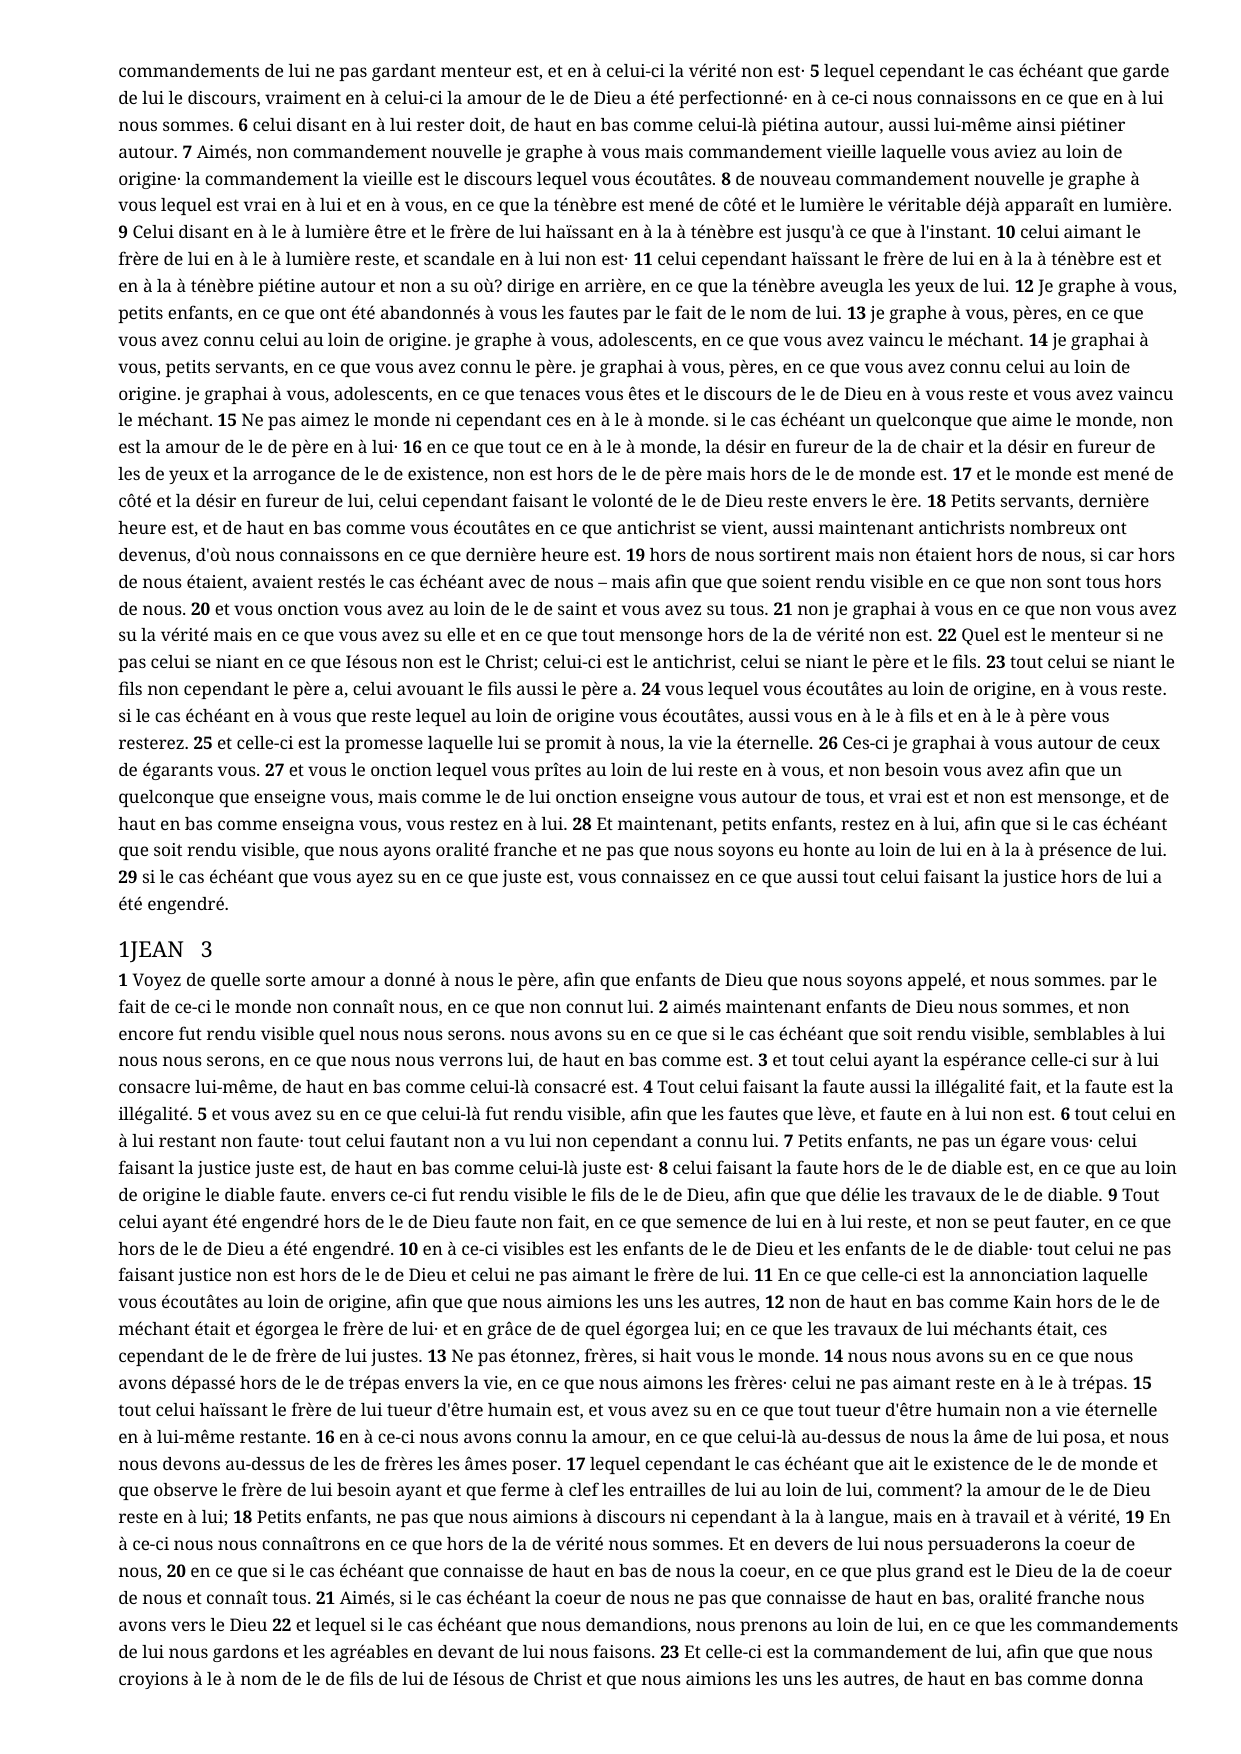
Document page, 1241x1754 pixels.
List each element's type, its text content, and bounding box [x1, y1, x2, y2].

text 1JEAN 3 [118, 934, 1181, 963]
text commandements de lui ne pas gardant menteur est, et en à celui-ci la vérité non est· 5 lequel cependant le cas échéant que garde de lui le discours, vraiment en à celui-ci la amour de le de Dieu a été perfectionné· en à ce-ci nous connaissons en ce que en à lui nous sommes. 6 celui disant en à lui rester doit, de haut en bas comme celui-là piétina autour, aussi lui-même ainsi piétiner autour. 7 Aimés, non commandement nouvelle je graphe à vous mais commandement vieille laquelle vous aviez au loin de origine· la commandement la vieille est le discours lequel vous écoutâtes. 8 de nouveau commandement nouvelle je graphe à vous lequel est vrai en à lui et en à vous, en ce que la ténèbre est mené de côté et le lumière le véritable déjà apparaît en lumière. 9 Celui disant en à le à lumière être et le frère de lui haïssant en à la à ténèbre est jusqu'à ce que à l'instant. 10 celui aimant le frère de lui en à le à lumière reste, et scandale en à lui non est· 11 celui cependant haïssant le frère de lui en à la à ténèbre est et en à la à ténèbre piétine autour et non a su où? dirige en arrière, en ce que la ténèbre aveugla les yeux de lui. 12 Je graphe à vous, petits enfants, en ce que ont été abandonnés à vous les fautes par le fait de le nom de lui. 13 je graphe à vous, pères, en ce que vous avez connu celui au loin de origine. je graphe à vous, adolescents, en ce que vous avez vaincu le méchant. 14 je graphai à vous, petits servants, en ce que vous avez connu le père. je graphai à vous, pères, en ce que vous avez connu celui au loin de origine. je graphai à vous, adolescents, en ce que tenaces vous êtes et le discours de le de Dieu en à vous reste et vous avez vaincu le méchant. 15 Ne pas aimez le monde ni cependant ces en à le à monde. si le cas échéant un quelconque que aime le monde, non est la amour de le de père en à lui· 16 en ce que tout ce en à le à monde, la désir en fureur de la de chair et la désir en fureur de les de yeux et la arrogance de le de existence, non est hors de le de père mais hors de le de monde est. 17 et le monde est mené de côté et la désir en fureur de lui, celui cependant faisant le volonté de le de Dieu reste envers le ère. 18 Petits servants, dernière heure est, et de haut en bas comme vous écoutâtes en ce que antichrist se vient, aussi maintenant antichrists nombreux ont devenus, d'où nous connaissons en ce que dernière heure est. 19 hors de nous sortirent mais non étaient hors de nous, si car hors de nous étaient, avaient restés le cas échéant avec de nous – mais afin que que soient rendu visible en ce que non sont tous hors de nous. 20 et vous onction vous avez au loin de le de saint et vous avez su tous. 21 non je graphai à vous en ce que non vous avez su la vérité mais en ce que vous avez su elle et en ce que tout mensonge hors de la de vérité non est. 22 Quel est le menteur si ne pas celui se niant en ce que Iésous non est le Christ; celui-ci est le antichrist, celui se niant le père et le fils. 23 tout celui se niant le fils non cependant le père a, celui avouant le fils aussi le père a. 24 vous lequel vous écoutâtes au loin de origine, en à vous reste. si le cas échéant en à vous que reste lequel au loin de origine vous écoutâtes, aussi vous en à le à fils et en à le à père vous resterez. 25 et celle-ci est la promesse laquelle lui se promit à nous, la vie la éternelle. 26 Ces-ci je graphai à vous autour de ceux de égarants vous. 27 et vous le onction lequel vous prîtes au loin de lui reste en à vous, et non besoin vous avez afin que un quelconque que enseigne vous, mais comme le de lui onction enseigne vous autour de tous, et vrai est et non est mensonge, et de haut en bas comme enseigna vous, vous restez en à lui. 28 Et maintenant, petits enfants, restez en à lui, afin que si le cas échéant que soit rendu visible, que nous ayons oralité franche et ne pas que nous soyons eu honte au loin de lui en à la à présence de lui. 29 si le cas échéant que vous ayez su en ce que juste est, vous connaissez en ce que aussi tout celui faisant la justice hors de lui a été engendré. [118, 59, 1181, 916]
text 1 Voyez de quelle sorte amour a donné à nous le père, afin que enfants de Dieu que nous soyons appelé, et nous sommes. par le fait de ce-ci le monde non connaît nous, en ce que non connut lui. 2 aimés maintenant enfants de Dieu nous sommes, et non encore fut rendu visible quel nous nous serons. nous avons su en ce que si le cas échéant que soit rendu visible, semblables à lui nous nous serons, en ce que nous nous verrons lui, de haut en bas comme est. 3 et tout celui ayant la espérance celle-ci sur à lui consacre lui-même, de haut en bas comme celui-là consacré est. 4 Tout celui faisant la faute aussi la illégalité fait, et la faute est la illégalité. 5 et vous avez su en ce que celui-là fut rendu visible, afin que les fautes que lève, et faute en à lui non est. 6 tout celui en à lui restant non faute· tout celui fautant non a vu lui non cependant a connu lui. 7 Petits enfants, ne pas un égare vous· celui faisant la justice juste est, de haut en bas comme celui-là juste est· 8 celui faisant la faute hors de le de diable est, en ce que au loin de origine le diable faute. envers ce-ci fut rendu visible le fils de le de Dieu, afin que que délie les travaux de le de diable. 9 Tout celui ayant été engendré hors de le de Dieu faute non fait, en ce que semence de lui en à lui reste, et non se peut fauter, en ce que hors de le de Dieu a été engendré. 10 en à ce-ci visibles est les enfants de le de Dieu et les enfants de le de diable· tout celui ne pas faisant justice non est hors de le de Dieu et celui ne pas aimant le frère de lui. 11 En ce que celle-ci est la annonciation laquelle vous écoutâtes au loin de origine, afin que que nous aimions les uns les autres, 12 non de haut en bas comme Kain hors de le de méchant était et égorgea le frère de lui· et en grâce de de quel égorgea lui; en ce que les travaux de lui méchants était, ces cependant de le de frère de lui justes. 13 Ne pas étonnez, frères, si hait vous le monde. 14 nous nous avons su en ce que nous avons dépassé hors de le de trépas envers la vie, en ce que nous aimons les frères· celui ne pas aimant reste en à le à trépas. 15 tout celui haïssant le frère de lui tueur d'être humain est, et vous avez su en ce que tout tueur d'être humain non a vie éternelle en à lui-même restante. 16 en à ce-ci nous avons connu la amour, en ce que celui-là au-dessus de nous la âme de lui posa, et nous nous devons au-dessus de les de frères les âmes poser. 17 lequel cependant le cas échéant que ait le existence de le de monde et que observe le frère de lui besoin ayant et que ferme à clef les entrailles de lui au loin de lui, comment? la amour de le de Dieu reste en à lui; 18 Petits enfants, ne pas que nous aimions à discours ni cependant à la à langue, mais en à travail et à vérité, 19 En à ce-ci nous nous connaîtrons en ce que hors de la de vérité nous sommes. Et en devers de lui nous persuaderons la coeur de nous, 20 en ce que si le cas échéant que connaisse de haut en bas de nous la coeur, en ce que plus grand est le Dieu de la de coeur de nous et connaît tous. 21 Aimés, si le cas échéant la coeur de nous ne pas que connaisse de haut en bas, oralité franche nous avons vers le Dieu 22 et lequel si le cas échéant que nous demandions, nous prenons au loin de lui, en ce que les commandements de lui nous gardons et les agréables en devant de lui nous faisons. 23 Et celle-ci est la commandement de lui, afin que que nous croyions à le à nom de le de fils de lui de Iésous de Christ et que nous aimions les uns les autres, de haut en bas comme donna [118, 968, 1181, 1690]
